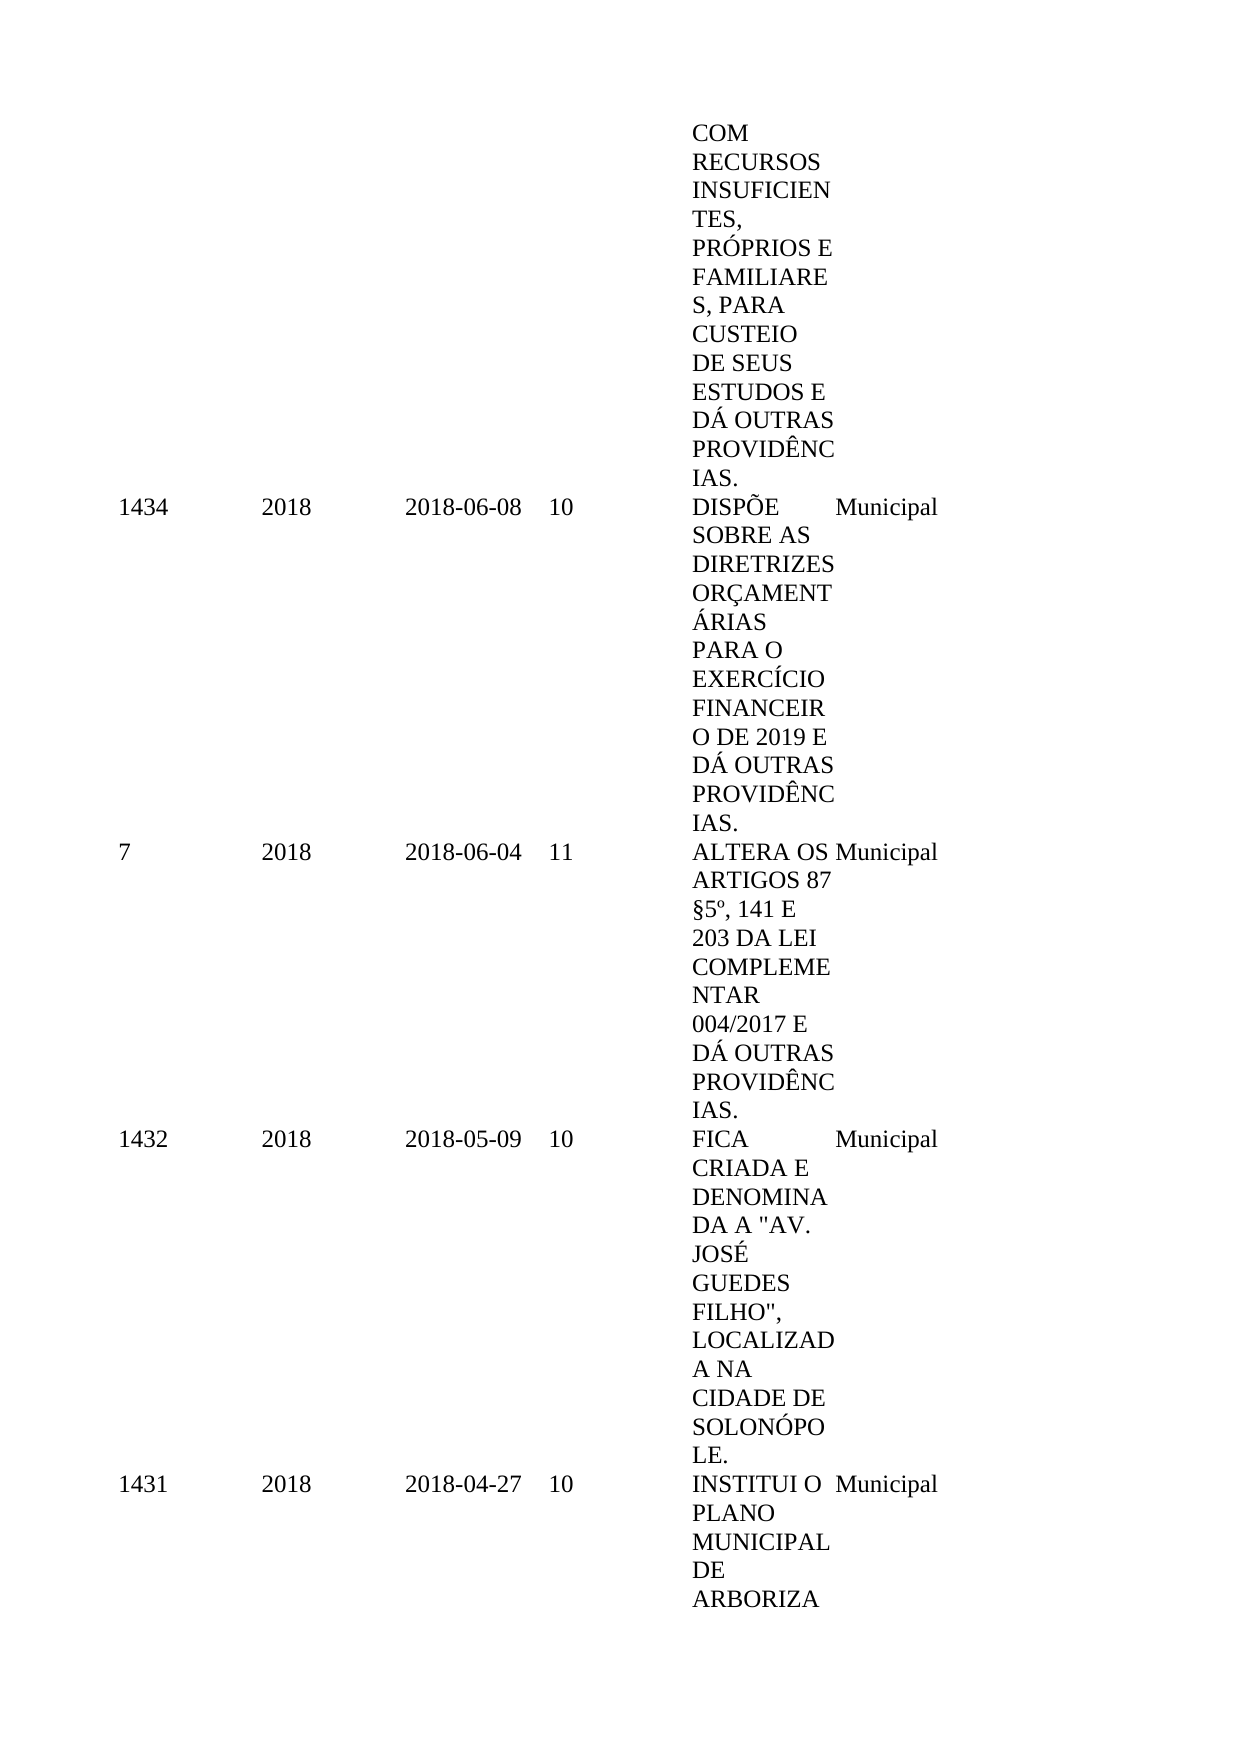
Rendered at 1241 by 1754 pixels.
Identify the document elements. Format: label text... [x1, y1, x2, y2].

table_cell [405, 118, 548, 492]
table_cell COM RECURSOS INSUFICIENTES, PRÓPRIOS E FAMILIARES, PARA CUSTEIO DE SEUS ESTUDOS E DÁ OUTRAS PROVIDÊNCIAS. [692, 118, 835, 492]
table_cell 11 [548, 837, 692, 1124]
table_cell 1431 [118, 1469, 261, 1613]
table_cell 7 [118, 837, 261, 1124]
table_cell 2018-06-08 [405, 492, 548, 837]
table_cell [261, 118, 405, 492]
table_cell 2018-06-04 [405, 837, 548, 1124]
table_cell [979, 1124, 1122, 1469]
table_cell FICA CRIADA E DENOMINADA A "AV. JOSÉ GUEDES FILHO", LOCALIZADA NA CIDADE DE SOLONÓPOLE. [692, 1124, 835, 1469]
table_cell ALTERA OS ARTIGOS 87 §5º, 141 E 203 DA LEI COMPLEMENTAR 004/2017 E DÁ OUTRAS PROVIDÊNCIAS. [692, 837, 835, 1124]
table_cell [118, 118, 261, 492]
table_cell 2018-05-09 [405, 1124, 548, 1469]
table_cell 1434 [118, 492, 261, 837]
table_cell 2018 [261, 492, 405, 837]
table_cell Municipal [835, 492, 979, 837]
table_cell 1432 [118, 1124, 261, 1469]
table_cell [835, 118, 979, 492]
table_cell 2018 [261, 1469, 405, 1613]
table_cell DISPÕE SOBRE AS DIRETRIZES ORÇAMENTÁRIAS PARA O EXERCÍCIO FINANCEIRO DE 2019 E DÁ OUTRAS PROVIDÊNCIAS. [692, 492, 835, 837]
table_cell 2018 [261, 837, 405, 1124]
table_cell [979, 118, 1122, 492]
table_cell 2018-04-27 [405, 1469, 548, 1613]
table_cell [548, 118, 692, 492]
table_cell [979, 1469, 1122, 1613]
table_cell 2018 [261, 1124, 405, 1469]
table_cell 10 [548, 492, 692, 837]
table_cell 10 [548, 1124, 692, 1469]
table_cell Municipal [835, 1469, 979, 1613]
table_cell [979, 837, 1122, 1124]
table_cell Municipal [835, 1124, 979, 1469]
table_cell 10 [548, 1469, 692, 1613]
table_cell INSTITUI O PLANO MUNICIPAL DE ARBORIZA [692, 1469, 835, 1613]
table_cell [979, 492, 1122, 837]
table_cell Municipal [835, 837, 979, 1124]
